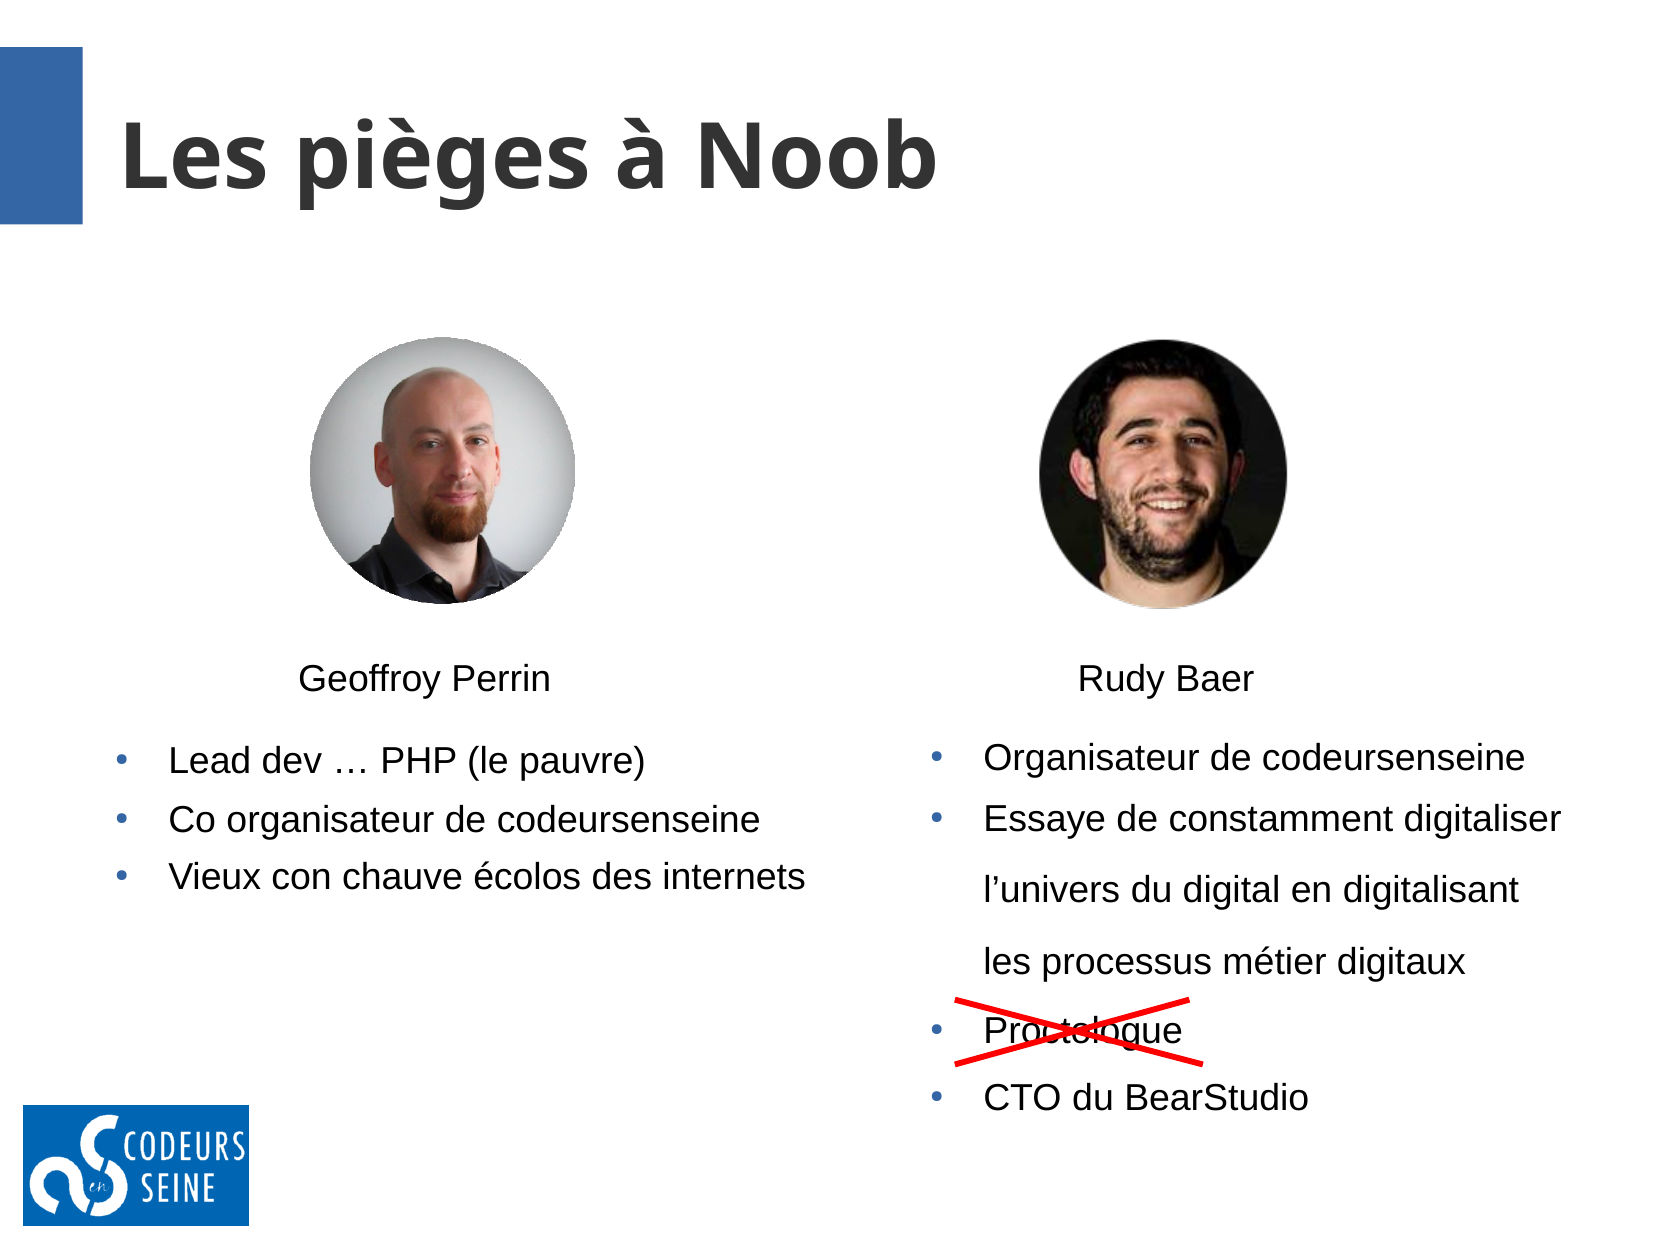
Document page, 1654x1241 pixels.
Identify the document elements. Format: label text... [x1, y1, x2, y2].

text_box Proctologue [897, 1002, 1541, 1063]
text_box Geoffroy Perrin [283, 649, 567, 707]
text_box Rudy Baer [1062, 649, 1270, 707]
text_box Essaye de constamment digitaliser l’univers du digital en digitalisant les processus métier digitaux [897, 790, 1577, 990]
title Les pièges à Noob [118, 49, 1571, 257]
text_box Vieux con chauve écolos des internets [82, 848, 821, 905]
picture [304, 331, 579, 607]
text_box Co organisateur de codeursenseine [82, 791, 821, 848]
picture [23, 1105, 249, 1226]
text_box CTO du BearStudio [897, 1069, 1541, 1129]
text_box Organisateur de codeursenseine [897, 729, 1541, 790]
picture [1027, 329, 1303, 615]
text_box Lead dev … PHP (le pauvre) [82, 732, 821, 791]
